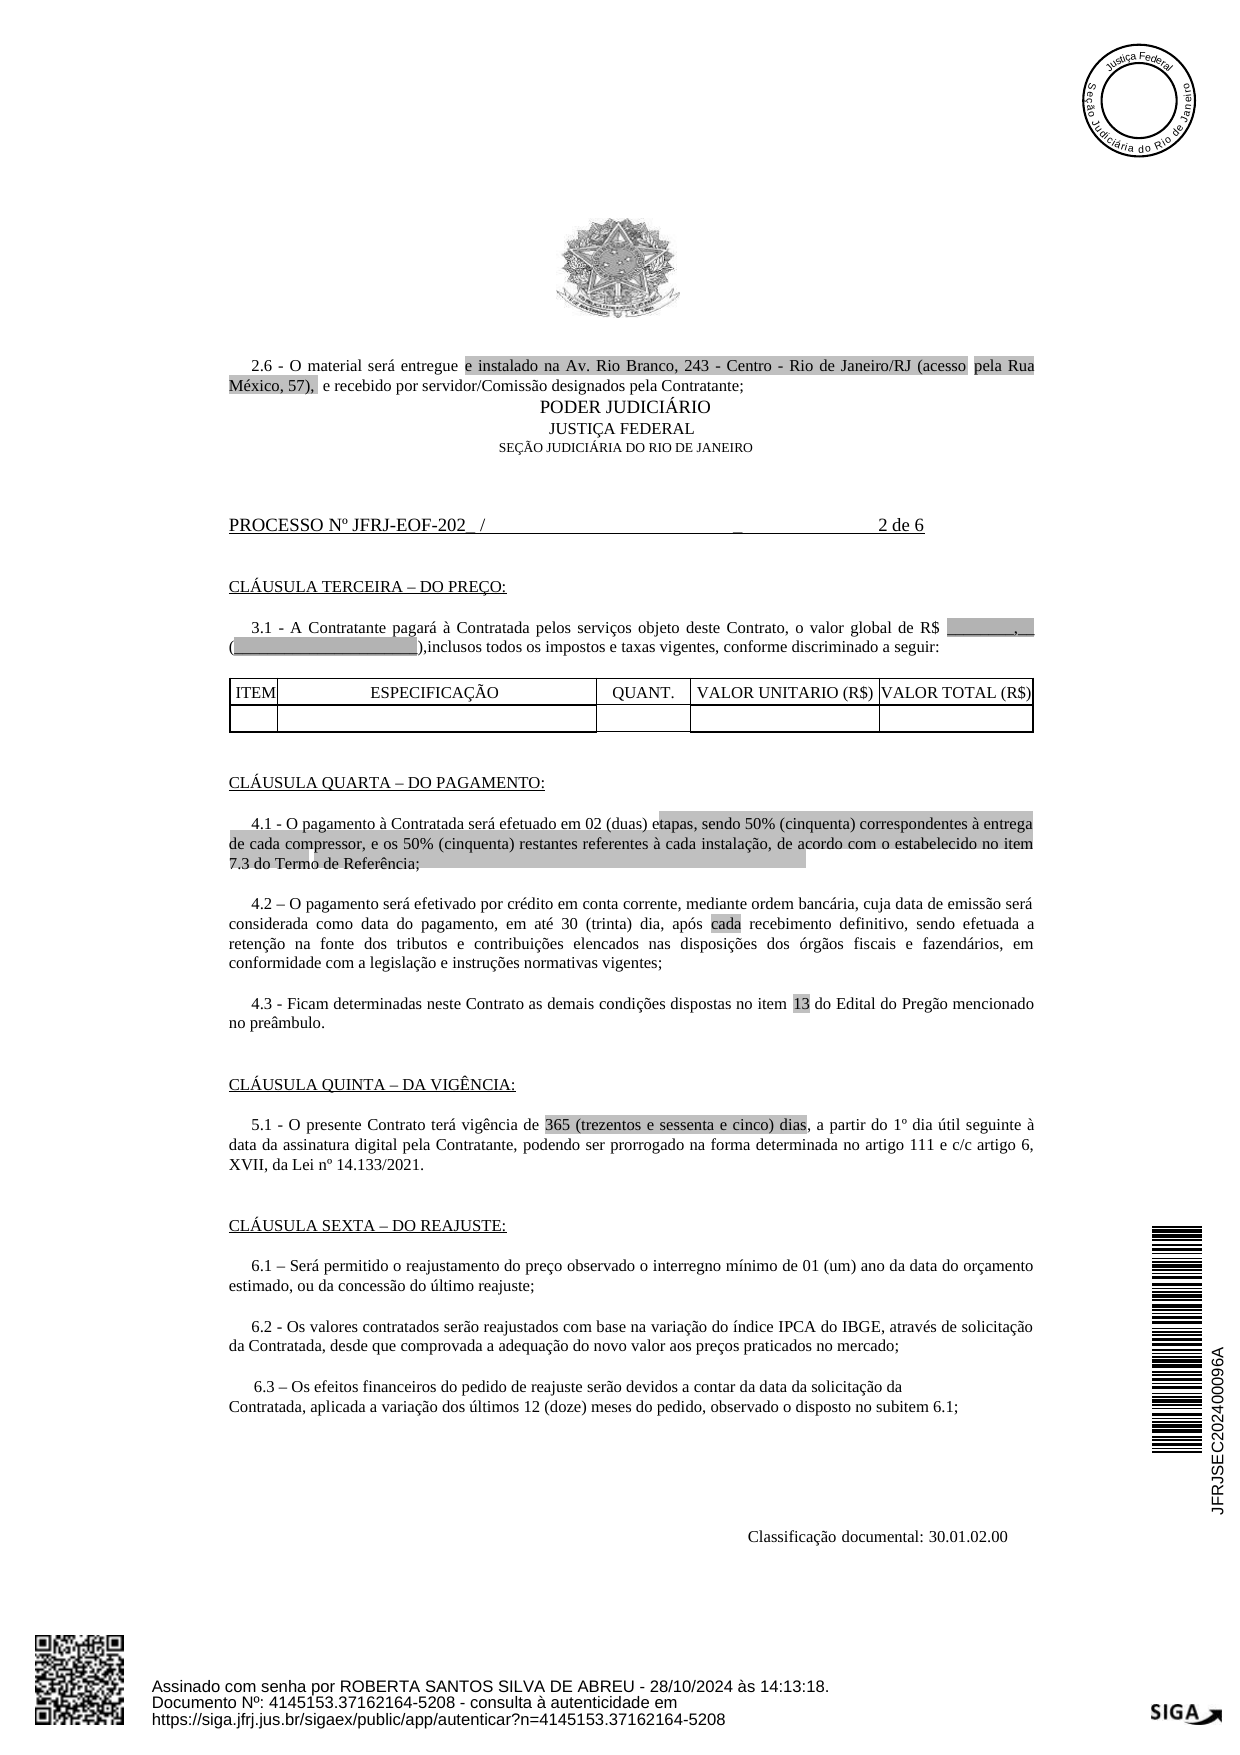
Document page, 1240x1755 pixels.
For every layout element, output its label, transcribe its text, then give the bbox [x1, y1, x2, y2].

text CLÁUSULA SEXTA – DO REAJUSTE: [229, 1215, 1045, 1234]
text JUSTIÇA FEDERAL [344, 418, 904, 438]
table_header VALOR UNITARIO (R$) [691, 679, 879, 704]
text 5.1 - O presente Contrato terá vigência de 365 (trezentos e sessenta e cinco) dias, a partir do 1º dia útil seguinte à data da assinatura digital pela Contratante, podendo ser prorrogado na forma determinada no artigo 111 e c/c artigo 6, XVII, da Lei nº 14.133/2021. [229, 1115, 1034, 1174]
table_cell [231, 706, 277, 731]
table_cell [278, 706, 596, 731]
text CLÁUSULA QUINTA – DA VIGÊNCIA: [229, 1074, 1045, 1093]
table_header ITEM [231, 679, 277, 704]
text 4.2 – O pagamento será efetivado por crédito em conta corrente, mediante ordem bancária, cuja data de emissão será considerada como data do pagamento, em até 30 (trinta) dia, após cada recebimento definitivo, sendo efetuada a retenção na fonte dos tributos e contribuições elencados nas disposições dos órgãos fiscais e fazendários, em conformidade com a legislação e instruções normativas vigentes; [229, 894, 1034, 972]
text 4.3 - Ficam determinadas neste Contrato as demais condições dispostas no item 13 do Edital do Pregão mencionado no preâmbulo. [229, 994, 1034, 1032]
text SEÇÃO JUDICIÁRIA DO RIO DE JANEIRO [230, 439, 1025, 455]
table_header ESPECIFICAÇÃO [278, 679, 596, 704]
text 6.1 – Será permitido o reajustamento do preço observado o interregno mínimo de 01 (um) ano da data do orçamento estimado, ou da concessão do último reajuste; [229, 1256, 1034, 1295]
text 6.2 - Os valores contratados serão reajustados com base na variação do índice IPCA do IBGE, através de solicitação da Contratada, desde que comprovada a adequação do novo valor aos preços praticados no mercado; [229, 1316, 1034, 1355]
text 2.6 - O material será entregue e instalado na Av. Rio Branco, 243 - Centro - Rio de Janeiro/RJ (acesso pela Rua México, 57), e recebido por servidor/Comissão designados pela Contratante; [229, 356, 1034, 394]
table_cell [691, 706, 879, 731]
text CLÁUSULA QUARTA – DO PAGAMENTO: [229, 773, 1045, 792]
subtitle PODER JUDICIÁRIO [230, 396, 1025, 417]
text CLÁUSULA TERCEIRA – DO PREÇO: [229, 577, 1045, 596]
text 4.1 - O pagamento à Contratada será efetuado em 02 (duas) etapas, sendo 50% (cinquenta) correspondentes à entrega de cada compressor, e os 50% (cinquenta) restantes referentes à cada instalação, de acordo com o estabelecido no item 7.3 do Termo de Referência; [229, 814, 1034, 873]
text 3.1 - A Contratante pagará à Contratada pelos serviços objeto deste Contrato, o valor global de R$ ________,__ (______________________),inclusos todos os impostos e taxas vigentes, conforme discriminado a seguir: [229, 617, 1034, 656]
table_cell [880, 706, 1032, 731]
table_cell [597, 705, 690, 731]
table_header QUANT. [597, 679, 690, 704]
text Contratada, aplicada a variação dos últimos 12 (doze) meses do pedido, observado o disposto no subitem 6.1; [229, 1397, 1034, 1416]
text 6.3 – Os efeitos financeiros do pedido de reajuste serão devidos a contar da data da solicitação da [254, 1377, 1034, 1396]
text PROCESSO Nº JFRJ-EOF-202_ / _ 2 de 6 [229, 514, 1045, 536]
table_header VALOR TOTAL (R$) [880, 679, 1032, 704]
